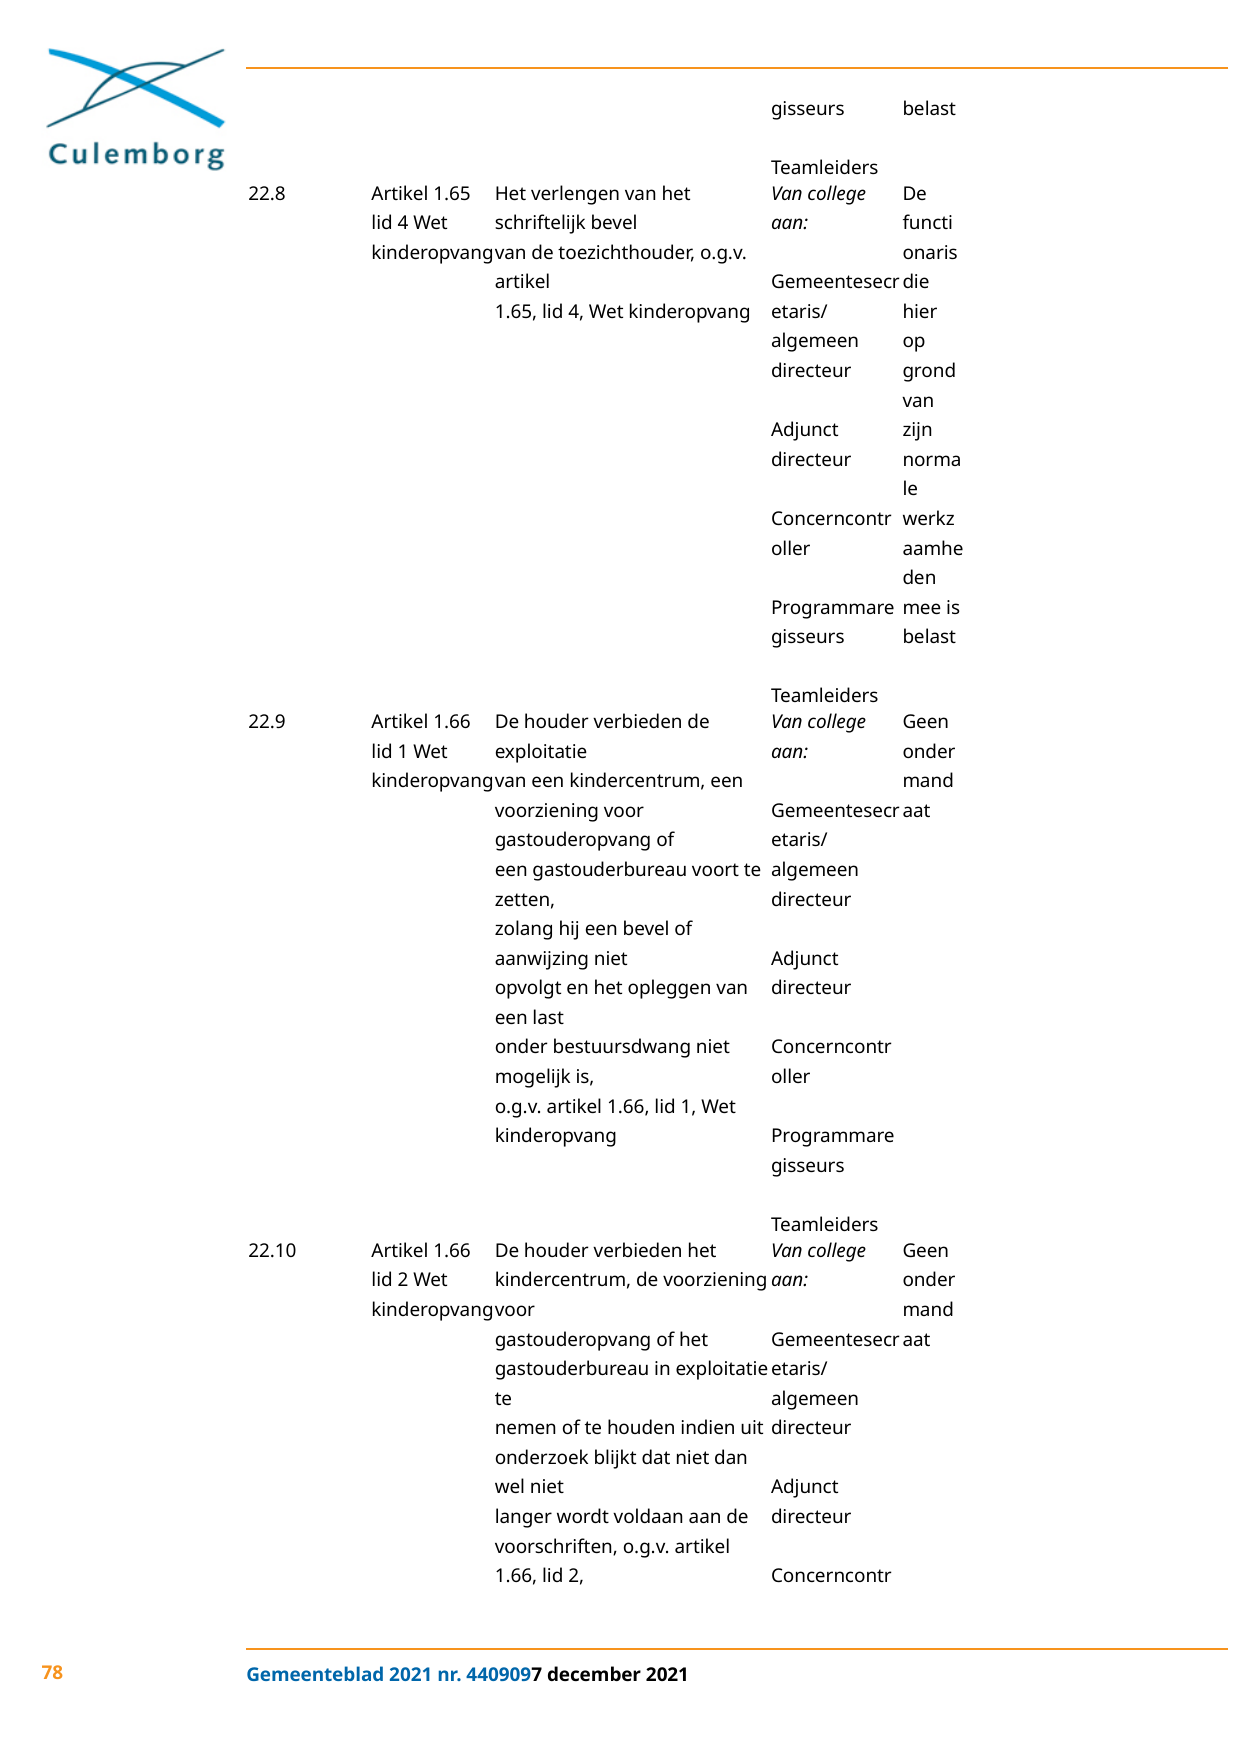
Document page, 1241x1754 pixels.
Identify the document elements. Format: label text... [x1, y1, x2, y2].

table_cell De houder verbieden de exploitatie van een kindercentrum, een voorziening voor gastouderopvang of een gastouderbureau voort te zetten, zolang hij een bevel of aanwijzing niet opvolgt en het opleggen van een last onder bestuursdwang niet mogelijk is, o.g.v. artikel 1.66, lid 1, Wet kinderopvang [495, 708, 771, 1237]
table_cell 22.8 [248, 180, 371, 708]
table_cell [964, 180, 1090, 708]
table_cell De functionaris die hier op grond van zijn normale werkzaamheden mee is belast [902, 180, 964, 708]
table_cell 22.9 [248, 708, 371, 1237]
table_cell gisseurs Teamleiders [771, 95, 902, 180]
table_cell [371, 95, 494, 180]
table_cell Van college aan: Gemeentesecretaris/ algemeen directeur Adjunct directeur Concerncontr [771, 1237, 902, 1588]
table_cell Artikel 1.65 lid 4 Wet kinderopvang [371, 180, 494, 708]
table_cell [964, 95, 1090, 180]
table_cell belast [902, 95, 964, 180]
table_cell Artikel 1.66 lid 1 Wet kinderopvang [371, 708, 494, 1237]
table_cell 22.10 [248, 1237, 371, 1588]
table_cell [964, 1237, 1090, 1588]
table_cell [248, 95, 371, 180]
table_cell Artikel 1.66 lid 2 Wet kinderopvang [371, 1237, 494, 1588]
table_cell [964, 708, 1090, 1237]
table_cell Het verlengen van het schriftelijk bevel van de toezichthouder, o.g.v. artikel 1.65, lid 4, Wet kinderopvang [495, 180, 771, 708]
table_cell Van college aan: Gemeentesecretaris/ algemeen directeur Adjunct directeur Concerncontroller Programmaregisseurs Teamleiders [771, 180, 902, 708]
table_cell Van college aan: Gemeentesecretaris/ algemeen directeur Adjunct directeur Concerncontroller Programmaregisseurs Teamleiders [771, 708, 902, 1237]
table_cell De houder verbieden het kindercentrum, de voorziening voor gastouderopvang of het gastouderbureau in exploitatie te nemen of te houden indien uit onderzoek blijkt dat niet dan wel niet langer wordt voldaan aan de voorschriften, o.g.v. artikel 1.66, lid 2, [495, 1237, 771, 1588]
table_cell Geen ondermandaat [902, 1237, 964, 1588]
table_cell [495, 95, 771, 180]
table_cell Geen ondermandaat [902, 708, 964, 1237]
picture [41, 47, 231, 172]
